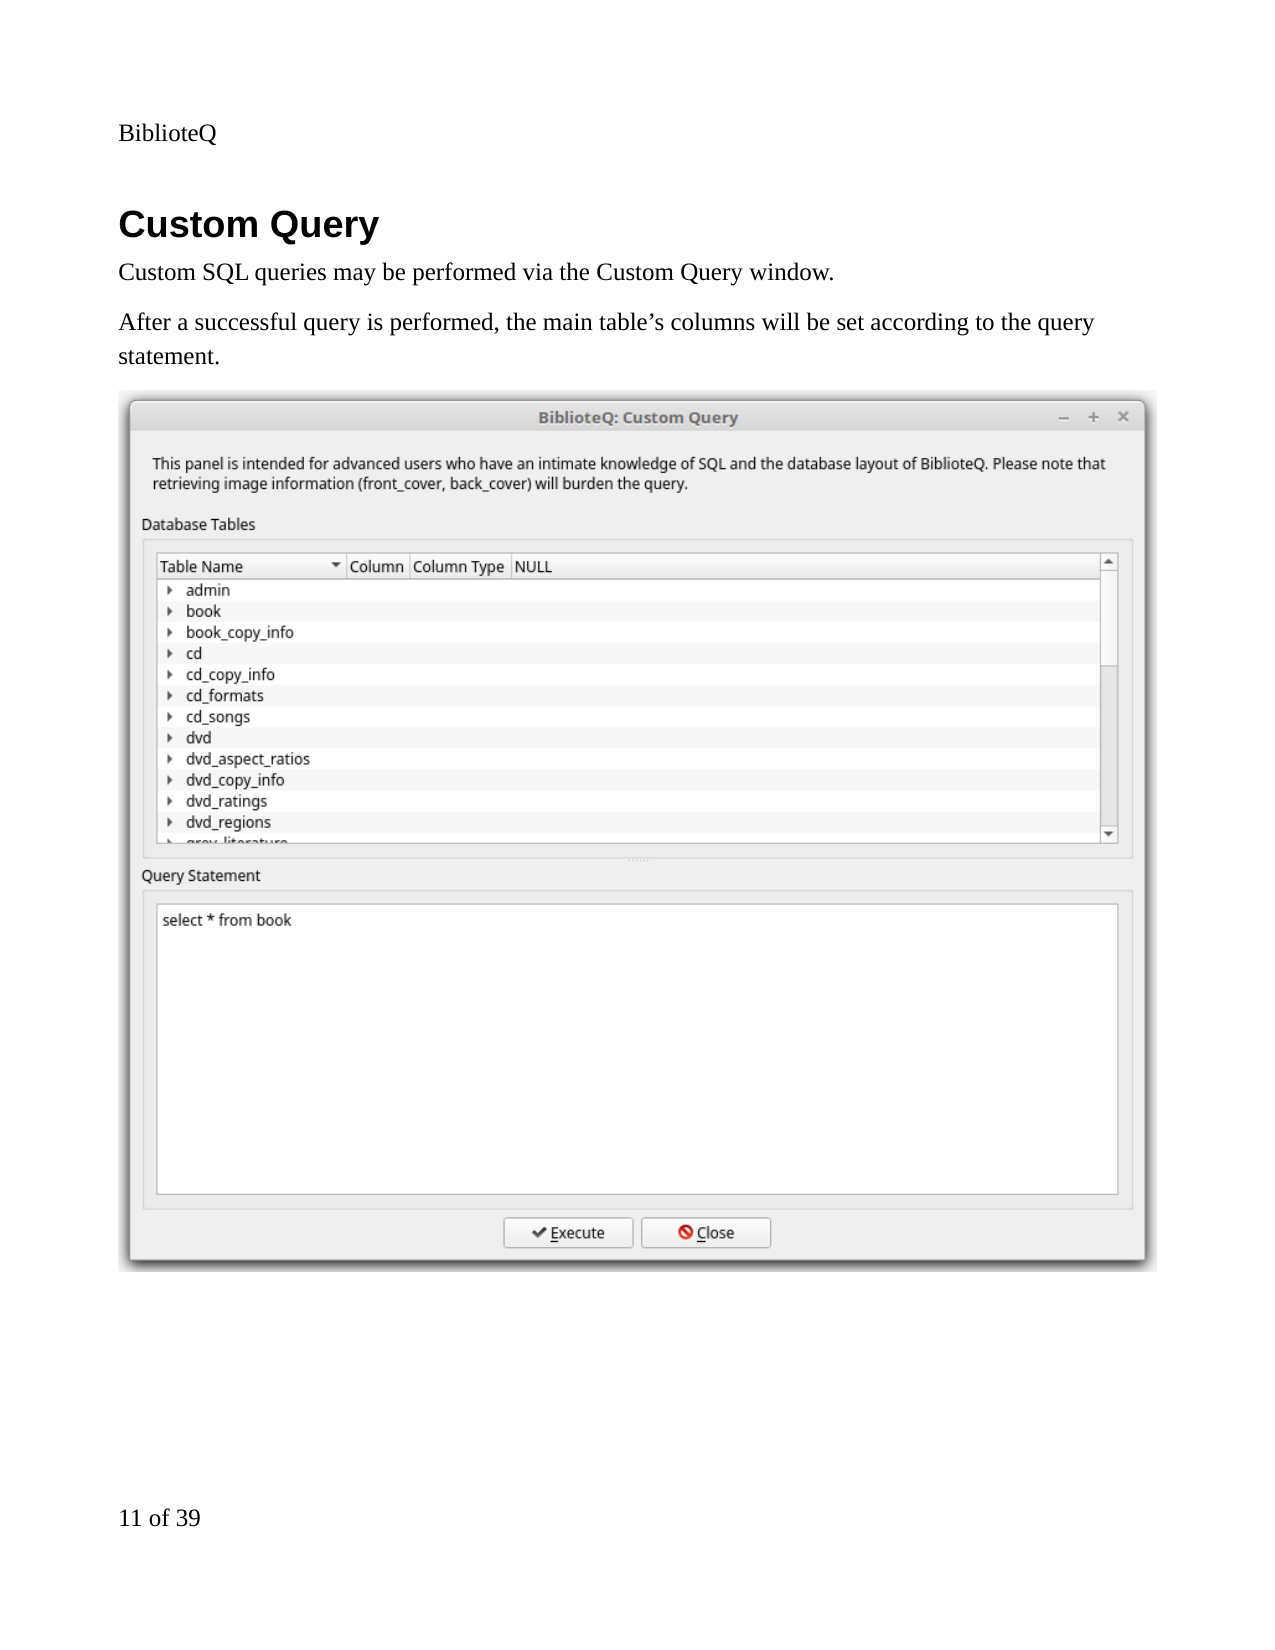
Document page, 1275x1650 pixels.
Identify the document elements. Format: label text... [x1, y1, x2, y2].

picture [118, 390, 1157, 1272]
subtitle Custom Query [118, 201, 1157, 245]
text After a successful query is performed, the main table’s columns will be set according to the query statement. [118, 307, 1157, 370]
text Custom SQL queries may be performed via the Custom Query window. [118, 257, 1157, 286]
